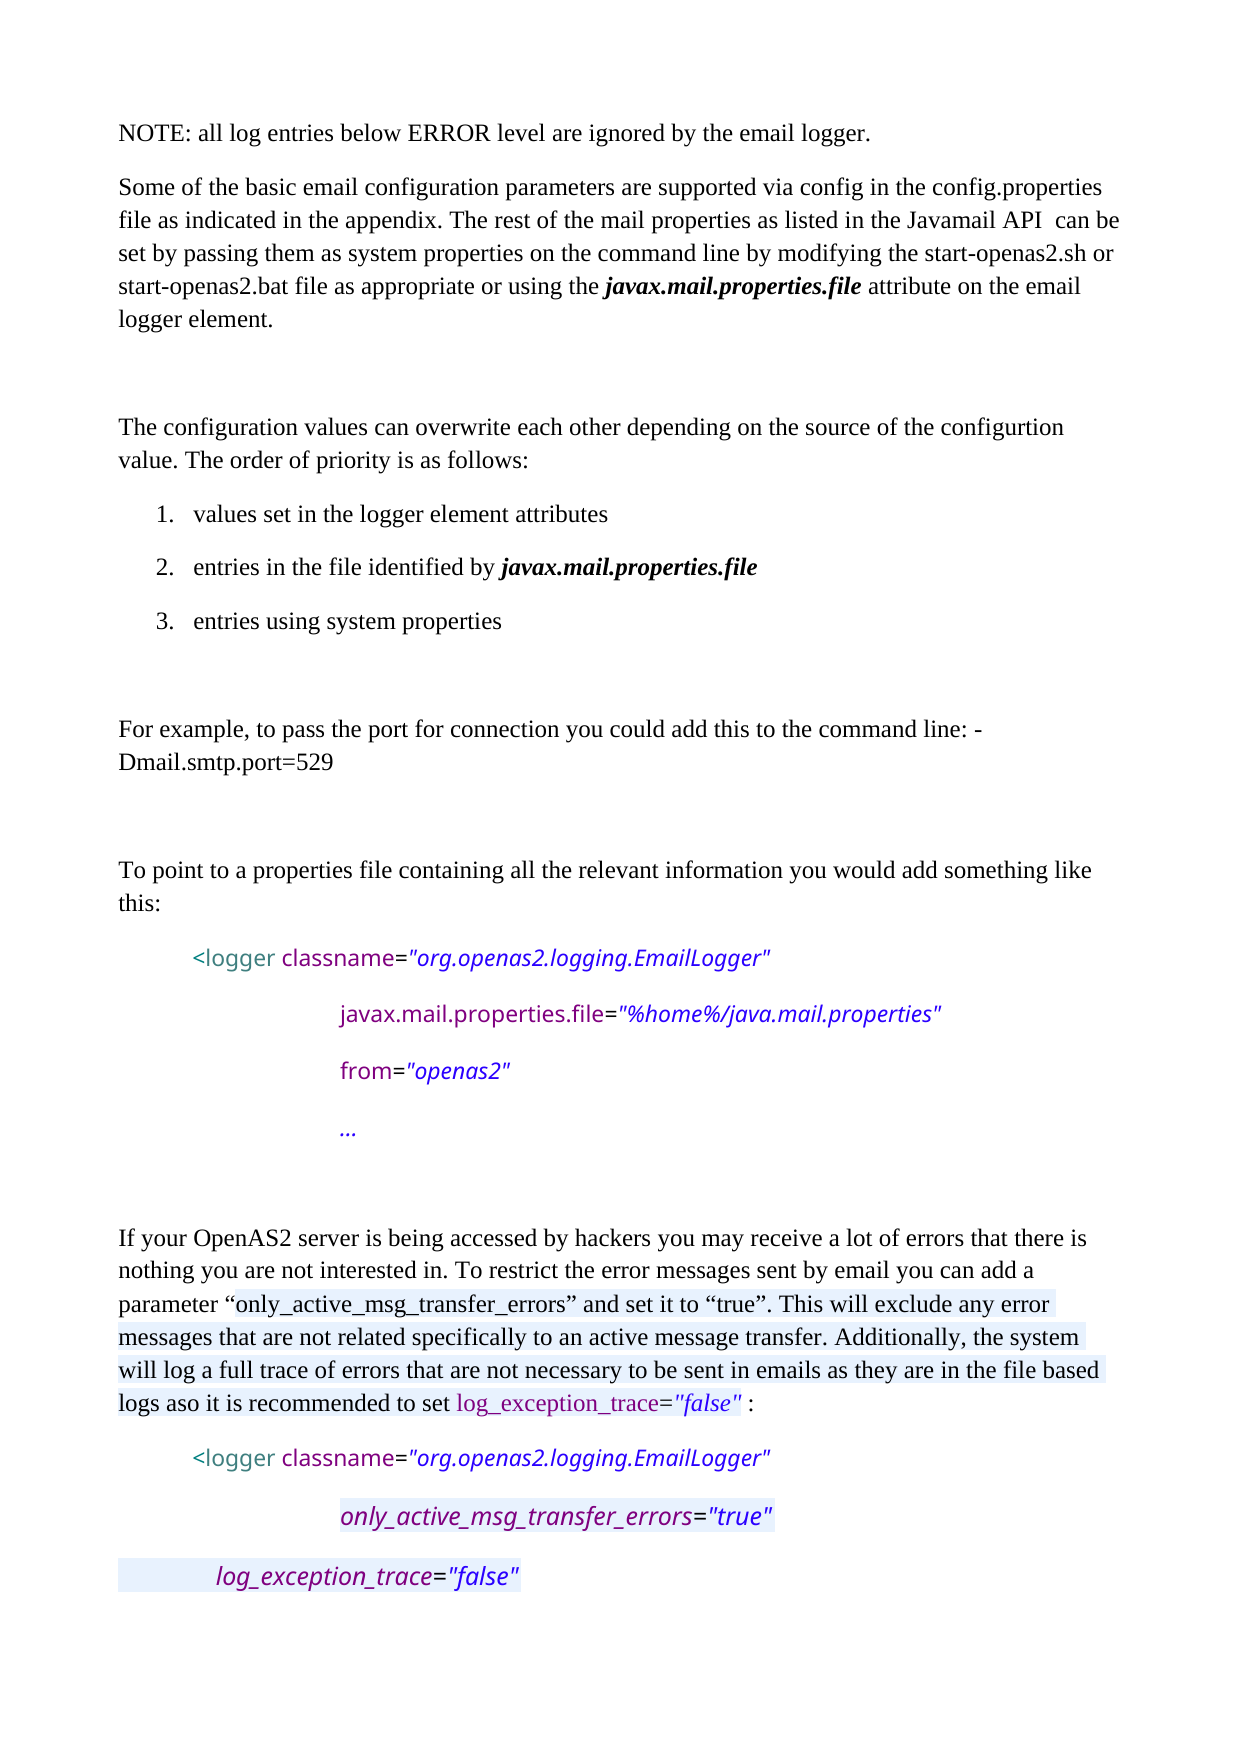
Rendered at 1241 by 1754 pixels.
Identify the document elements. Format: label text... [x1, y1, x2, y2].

text only_active_msg_transfer_errors="true" [118, 1498, 1122, 1532]
text from="openas2" [118, 1055, 1122, 1086]
list values set in the logger element attributes [156, 499, 1122, 527]
text <logger classname="org.openas2.logging.EmailLogger" [118, 1442, 1122, 1473]
text <logger classname="org.openas2.logging.EmailLogger" [118, 942, 1122, 973]
text log_exception_trace="false" [118, 1558, 1122, 1592]
text The configuration values can overwrite each other depending on the source of the configurtion value. The order of priority is as follows: [118, 412, 1122, 473]
text NOTE: all log entries below ERROR level are ignored by the email logger. [118, 118, 1122, 147]
text For example, to pass the port for connection you could add this to the command line: -Dmail.smtp.port=529 [118, 714, 1122, 776]
list entries in the file identified by javax.mail.properties.file [156, 552, 1122, 581]
text javax.mail.properties.file="%home%/java.mail.properties" [118, 998, 1122, 1030]
text If your OpenAS2 server is being accessed by hackers you may receive a lot of errors that there is nothing you are not interested in. To restrict the error messages sent by email you can add a parameter “only_active_msg_transfer_errors” and set it to “true”. This will exclude any error messages that are not related specifically to an active message transfer. Additionally, the system will log a full trace of errors that are not necessary to be sent in emails as they are in the file based logs aso it is recommended to set log_exception_trace="false" : [118, 1223, 1122, 1416]
text To point to a properties file containing all the relevant information you would add something like this: [118, 855, 1122, 917]
text … [118, 1112, 1122, 1143]
list entries using system properties [156, 606, 1122, 635]
text Some of the basic email configuration parameters are supported via config in the config.properties file as indicated in the appendix. The rest of the mail properties as listed in the Javamail API can be set by passing them as system properties on the command line by modifying the start-openas2.sh or start-openas2.bat file as appropriate or using the javax.mail.properties.file attribute on the email logger element. [118, 172, 1122, 333]
